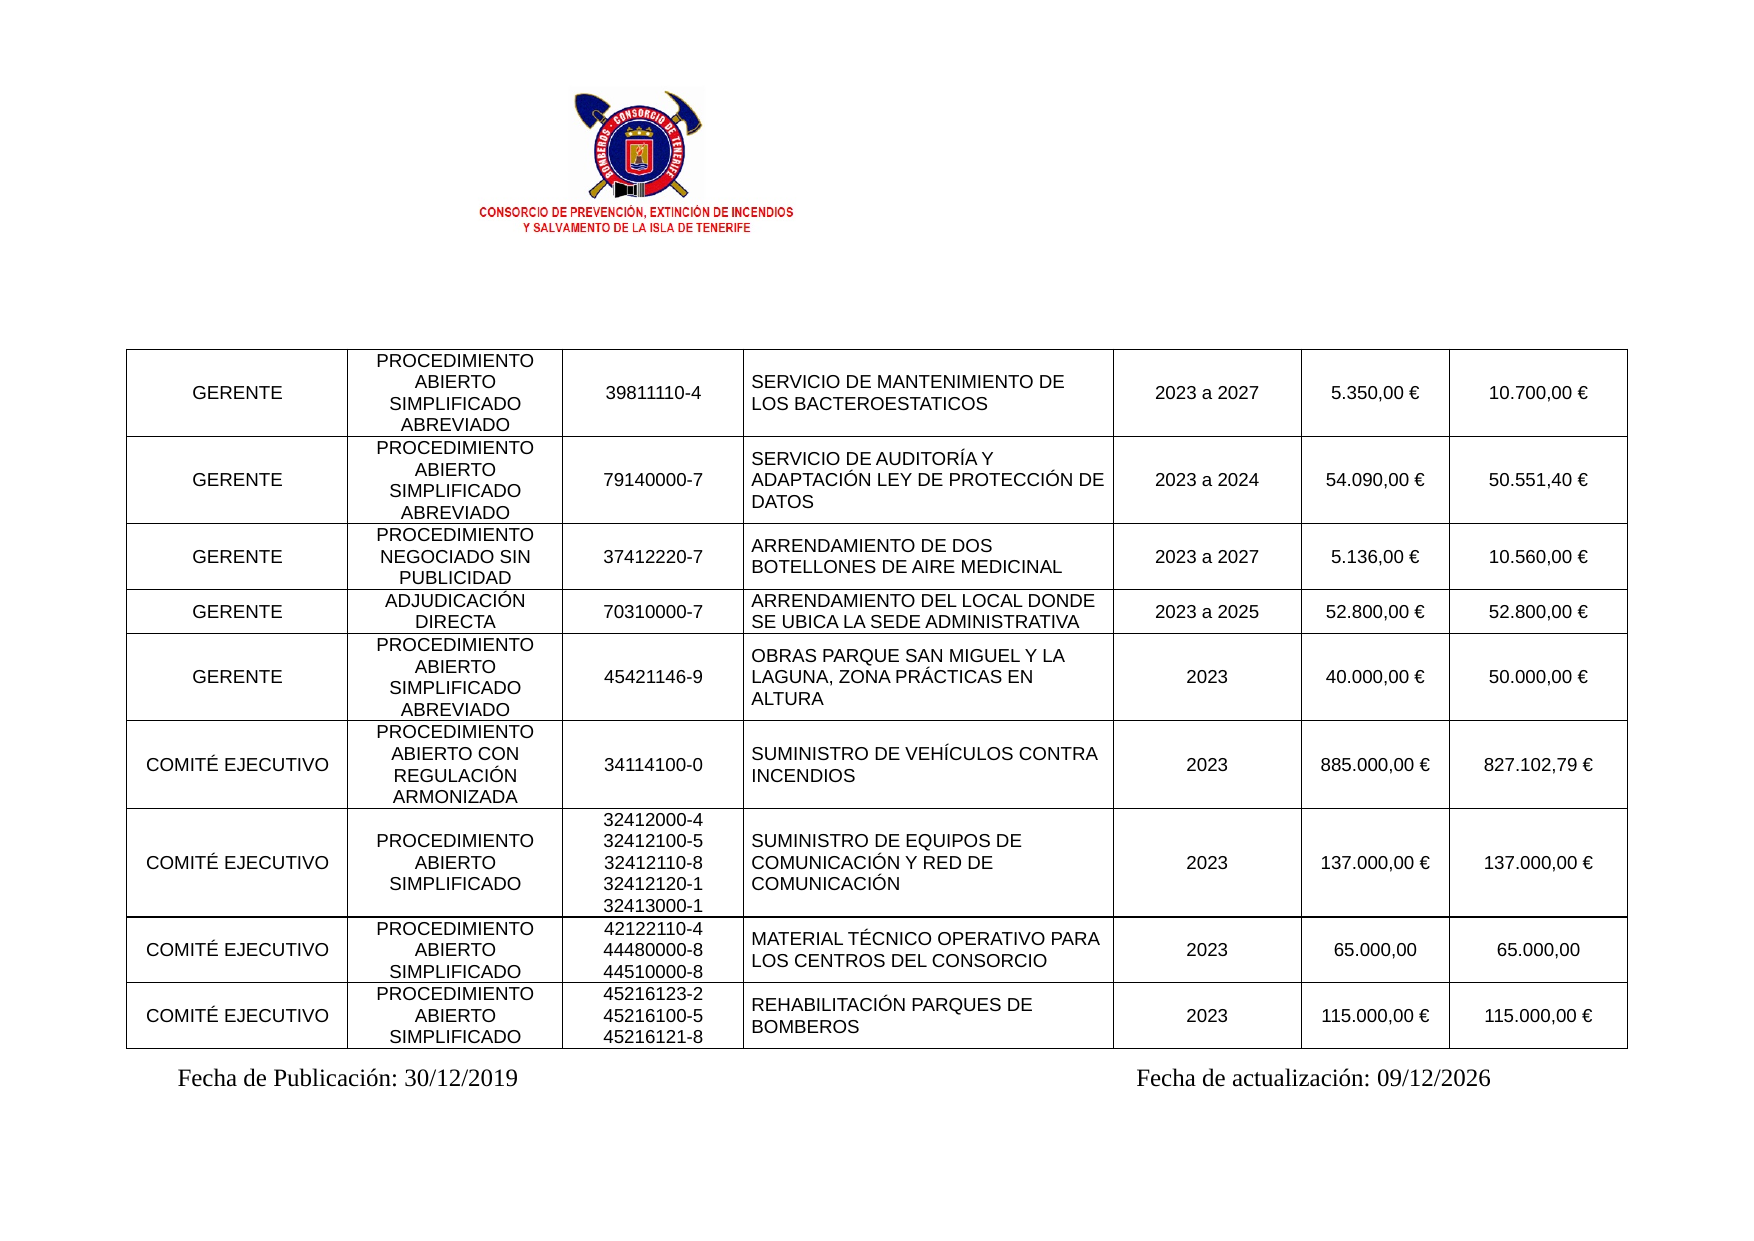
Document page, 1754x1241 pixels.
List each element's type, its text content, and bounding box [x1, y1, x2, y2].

table_cell GERENTE [127, 437, 347, 523]
table_cell 137.000,00 € [1450, 809, 1627, 916]
table_cell 2023 [1114, 809, 1301, 916]
table_cell 2023 [1114, 634, 1301, 720]
table_cell SUMINISTRO DE EQUIPOS DE COMUNICACIÓN Y RED DE COMUNICACIÓN [744, 809, 1113, 916]
table_cell ARRENDAMIENTO DEL LOCAL DONDE SE UBICA LA SEDE ADMINISTRATIVA [744, 590, 1113, 633]
table_cell 2023 a 2027 [1114, 524, 1301, 589]
table_cell 2023 a 2027 [1114, 350, 1301, 436]
table_cell GERENTE [127, 634, 347, 720]
table_cell 115.000,00 € [1450, 983, 1627, 1048]
table_cell REHABILITACIÓN PARQUES DE BOMBEROS [744, 983, 1113, 1048]
table_cell GERENTE [127, 590, 347, 633]
table_cell 2023 a 2024 [1114, 437, 1301, 523]
table_cell ADJUDICACIÓN DIRECTA [348, 590, 562, 633]
table_cell 10.560,00 € [1450, 524, 1627, 589]
table_cell 70310000-7 [563, 590, 743, 633]
table_cell 115.000,00 € [1302, 983, 1449, 1048]
table_cell PROCEDIMIENTO NEGOCIADO SIN PUBLICIDAD [348, 524, 562, 589]
table_cell 54.090,00 € [1302, 437, 1449, 523]
table_cell GERENTE [127, 524, 347, 589]
table_cell PROCEDIMIENTO ABIERTO SIMPLIFICADO ABREVIADO [348, 437, 562, 523]
table_cell COMITÉ EJECUTIVO [127, 918, 347, 982]
table_cell 137.000,00 € [1302, 809, 1449, 916]
table_cell 2023 [1114, 983, 1301, 1048]
table_cell COMITÉ EJECUTIVO [127, 983, 347, 1048]
table_cell PROCEDIMIENTO ABIERTO SIMPLIFICADO ABREVIADO [348, 634, 562, 720]
table_cell 2023 a 2025 [1114, 590, 1301, 633]
table_cell 34114100-0 [563, 721, 743, 807]
table_cell 50.551,40 € [1450, 437, 1627, 523]
table_cell COMITÉ EJECUTIVO [127, 809, 347, 916]
table_cell 52.800,00 € [1302, 590, 1449, 633]
table_cell PROCEDIMIENTO ABIERTO SIMPLIFICADO ABREVIADO [348, 350, 562, 436]
table_cell 79140000-7 [563, 437, 743, 523]
table_cell 42122110-4 44480000-8 44510000-8 [563, 918, 743, 982]
table_cell PROCEDIMIENTO ABIERTO SIMPLIFICADO [348, 918, 562, 982]
table_cell GERENTE [127, 350, 347, 436]
table_cell MATERIAL TÉCNICO OPERATIVO PARA LOS CENTROS DEL CONSORCIO [744, 918, 1113, 982]
table_cell SUMINISTRO DE VEHÍCULOS CONTRA INCENDIOS [744, 721, 1113, 807]
table_cell 5.136,00 € [1302, 524, 1449, 589]
table_cell 5.350,00 € [1302, 350, 1449, 436]
table_cell PROCEDIMIENTO ABIERTO SIMPLIFICADO [348, 809, 562, 916]
table_cell ARRENDAMIENTO DE DOS BOTELLONES DE AIRE MEDICINAL [744, 524, 1113, 589]
table_cell PROCEDIMIENTO ABIERTO SIMPLIFICADO [348, 983, 562, 1048]
table_cell 37412220-7 [563, 524, 743, 589]
table_cell PROCEDIMIENTO ABIERTO CON REGULACIÓN ARMONIZADA [348, 721, 562, 807]
table_cell 65.000,00 [1302, 918, 1449, 982]
table_cell 39811110-4 [563, 350, 743, 436]
table_cell 827.102,79 € [1450, 721, 1627, 807]
table_cell 885.000,00 € [1302, 721, 1449, 807]
table_cell 45216123-2 45216100-5 45216121-8 [563, 983, 743, 1048]
table_cell COMITÉ EJECUTIVO [127, 721, 347, 807]
table_cell 32412000-4 32412100-5 32412110-8 32412120-1 32413000-1 [563, 809, 743, 916]
table_cell 2023 [1114, 721, 1301, 807]
table_cell OBRAS PARQUE SAN MIGUEL Y LA LAGUNA, ZONA PRÁCTICAS EN ALTURA [744, 634, 1113, 720]
table_cell 10.700,00 € [1450, 350, 1627, 436]
table_cell 50.000,00 € [1450, 634, 1627, 720]
table_cell 52.800,00 € [1450, 590, 1627, 633]
table_cell SERVICIO DE MANTENIMIENTO DE LOS BACTEROESTATICOS [744, 350, 1113, 436]
table_cell 65.000,00 [1450, 918, 1627, 982]
table_cell 2023 [1114, 918, 1301, 982]
table_cell SERVICIO DE AUDITORÍA Y ADAPTACIÓN LEY DE PROTECCIÓN DE DATOS [744, 437, 1113, 523]
table_cell 40.000,00 € [1302, 634, 1449, 720]
table_cell 45421146-9 [563, 634, 743, 720]
